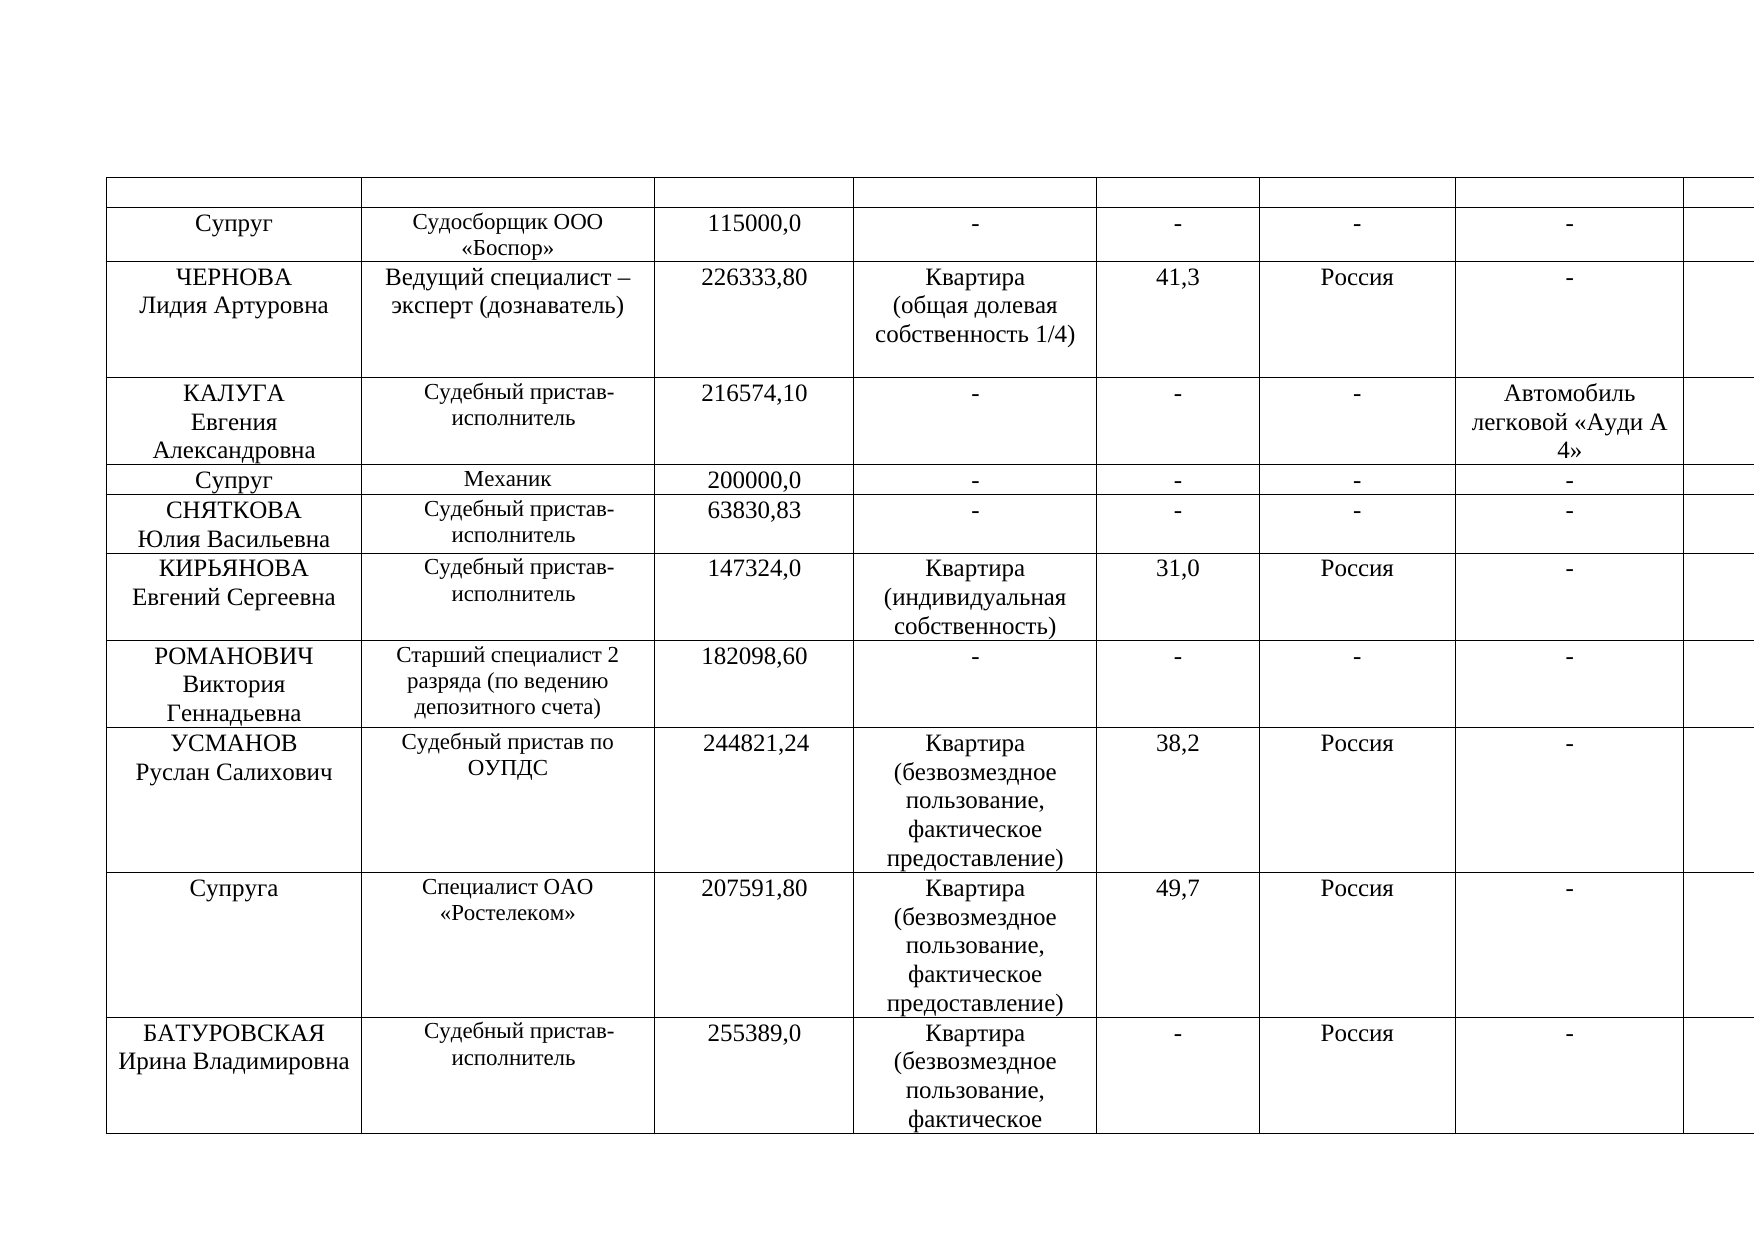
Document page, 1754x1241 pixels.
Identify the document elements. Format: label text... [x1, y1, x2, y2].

table_cell - [1097, 465, 1259, 494]
table_cell Россия [1260, 554, 1455, 640]
table_cell - [1456, 208, 1683, 261]
table_cell [1684, 873, 1754, 1017]
table_cell Ведущий специалист –эксперт (дознаватель) [362, 262, 654, 377]
table_cell [1684, 728, 1754, 872]
table_cell - [1456, 178, 1683, 207]
table_cell - [854, 208, 1096, 261]
table_cell Супруга [107, 873, 361, 1017]
table_cell 182098,60 [655, 641, 853, 727]
table_cell ЧЕРНОВА Лидия Артуровна [107, 262, 361, 377]
table_cell Квартира (индивидуальная собственность) [854, 554, 1096, 640]
table_cell [1684, 178, 1754, 207]
table_cell - [1456, 262, 1683, 377]
table_cell КИРЬЯНОВА Евгений Сергеевна [107, 554, 361, 640]
table_cell - [1456, 495, 1683, 552]
table_cell Старший специалист 2 разряда (по ведению депозитного счета) [362, 641, 654, 727]
table_cell Механик [362, 465, 654, 494]
table_cell Судосборщик ООО «Боспор» [362, 208, 654, 261]
table_cell - [1097, 641, 1259, 727]
table_cell Россия [1260, 262, 1455, 377]
table_cell - [1456, 641, 1683, 727]
table_cell [1684, 641, 1754, 727]
table_cell Судебный пристав- исполнитель [362, 495, 654, 552]
table_cell Судебный пристав- исполнитель [362, 554, 654, 640]
table_cell 31,0 [1097, 554, 1259, 640]
table_cell [1684, 208, 1754, 261]
table_cell Россия [1260, 1018, 1455, 1133]
table_cell Автомобиль легковой «Ауди А 4» [1456, 378, 1683, 464]
table_cell Специалист ОАО «Ростелеком» [362, 873, 654, 1017]
table_cell [1684, 495, 1754, 552]
table_cell [1260, 178, 1455, 207]
table_cell - [1260, 465, 1455, 494]
table_cell - [1456, 728, 1683, 872]
table_cell 200000,0 [655, 465, 853, 494]
table_cell - [854, 641, 1096, 727]
table_cell - [1456, 873, 1683, 1017]
table_cell УСМАНОВ Руслан Салихович [107, 728, 361, 872]
table_cell Квартира (общая долевая собственность 1/4) [854, 262, 1096, 377]
table_cell - [1260, 495, 1455, 552]
table_cell Квартира (безвозмездное пользование, фактическое предоставление) [854, 728, 1096, 872]
table_cell СНЯТКОВА Юлия Васильевна [107, 495, 361, 552]
table_cell - [854, 465, 1096, 494]
table_cell 255389,0 [655, 1018, 853, 1133]
table_cell 147324,0 [655, 554, 853, 640]
table_cell - [1456, 554, 1683, 640]
table_cell [1684, 378, 1754, 464]
table_cell - [1456, 465, 1683, 494]
table_cell - [1456, 1018, 1683, 1133]
table_cell Квартира (безвозмездное пользование, фактическое [854, 1018, 1096, 1133]
table_cell [1684, 465, 1754, 494]
table_cell Квартира (безвозмездное пользование, фактическое предоставление) [854, 873, 1096, 1017]
table_cell [107, 178, 361, 207]
table_cell 49,7 [1097, 873, 1259, 1017]
table_cell [655, 178, 853, 207]
table_cell Судебный пристав по ОУПДС [362, 728, 654, 872]
table_cell Супруг [107, 465, 361, 494]
table_cell - [1097, 208, 1259, 261]
table_cell БАТУРОВСКАЯ Ирина Владимировна [107, 1018, 361, 1133]
table_cell 63830,83 [655, 495, 853, 552]
table_cell - [854, 378, 1096, 464]
table_cell 216574,10 [655, 378, 853, 464]
table_cell Судебный пристав- исполнитель [362, 1018, 654, 1133]
table_cell [854, 178, 1096, 207]
table_cell Россия [1260, 728, 1455, 872]
table_cell - [1260, 641, 1455, 727]
table_cell [1684, 1018, 1754, 1133]
table_cell 115000,0 [655, 208, 853, 261]
table_cell 41,3 [1097, 262, 1259, 377]
table_cell - [1260, 378, 1455, 464]
table_cell КАЛУГА Евгения Александровна [107, 378, 361, 464]
table_cell - [1097, 495, 1259, 552]
table_cell [1684, 554, 1754, 640]
table_cell Супруг [107, 208, 361, 261]
table_cell - [1097, 1018, 1259, 1133]
table_cell [362, 178, 654, 207]
table_cell - [1097, 378, 1259, 464]
table_cell 207591,80 [655, 873, 853, 1017]
table_cell [1684, 262, 1754, 377]
table_cell 226333,80 [655, 262, 853, 377]
table_cell Россия [1260, 873, 1455, 1017]
table_cell РОМАНОВИЧ Виктория Геннадьевна [107, 641, 361, 727]
table_cell Судебный пристав- исполнитель [362, 378, 654, 464]
table_cell - [854, 495, 1096, 552]
table_cell 38,2 [1097, 728, 1259, 872]
table_cell - [1260, 208, 1455, 261]
table_cell 244821,24 [655, 728, 853, 872]
table_cell [1097, 178, 1259, 207]
